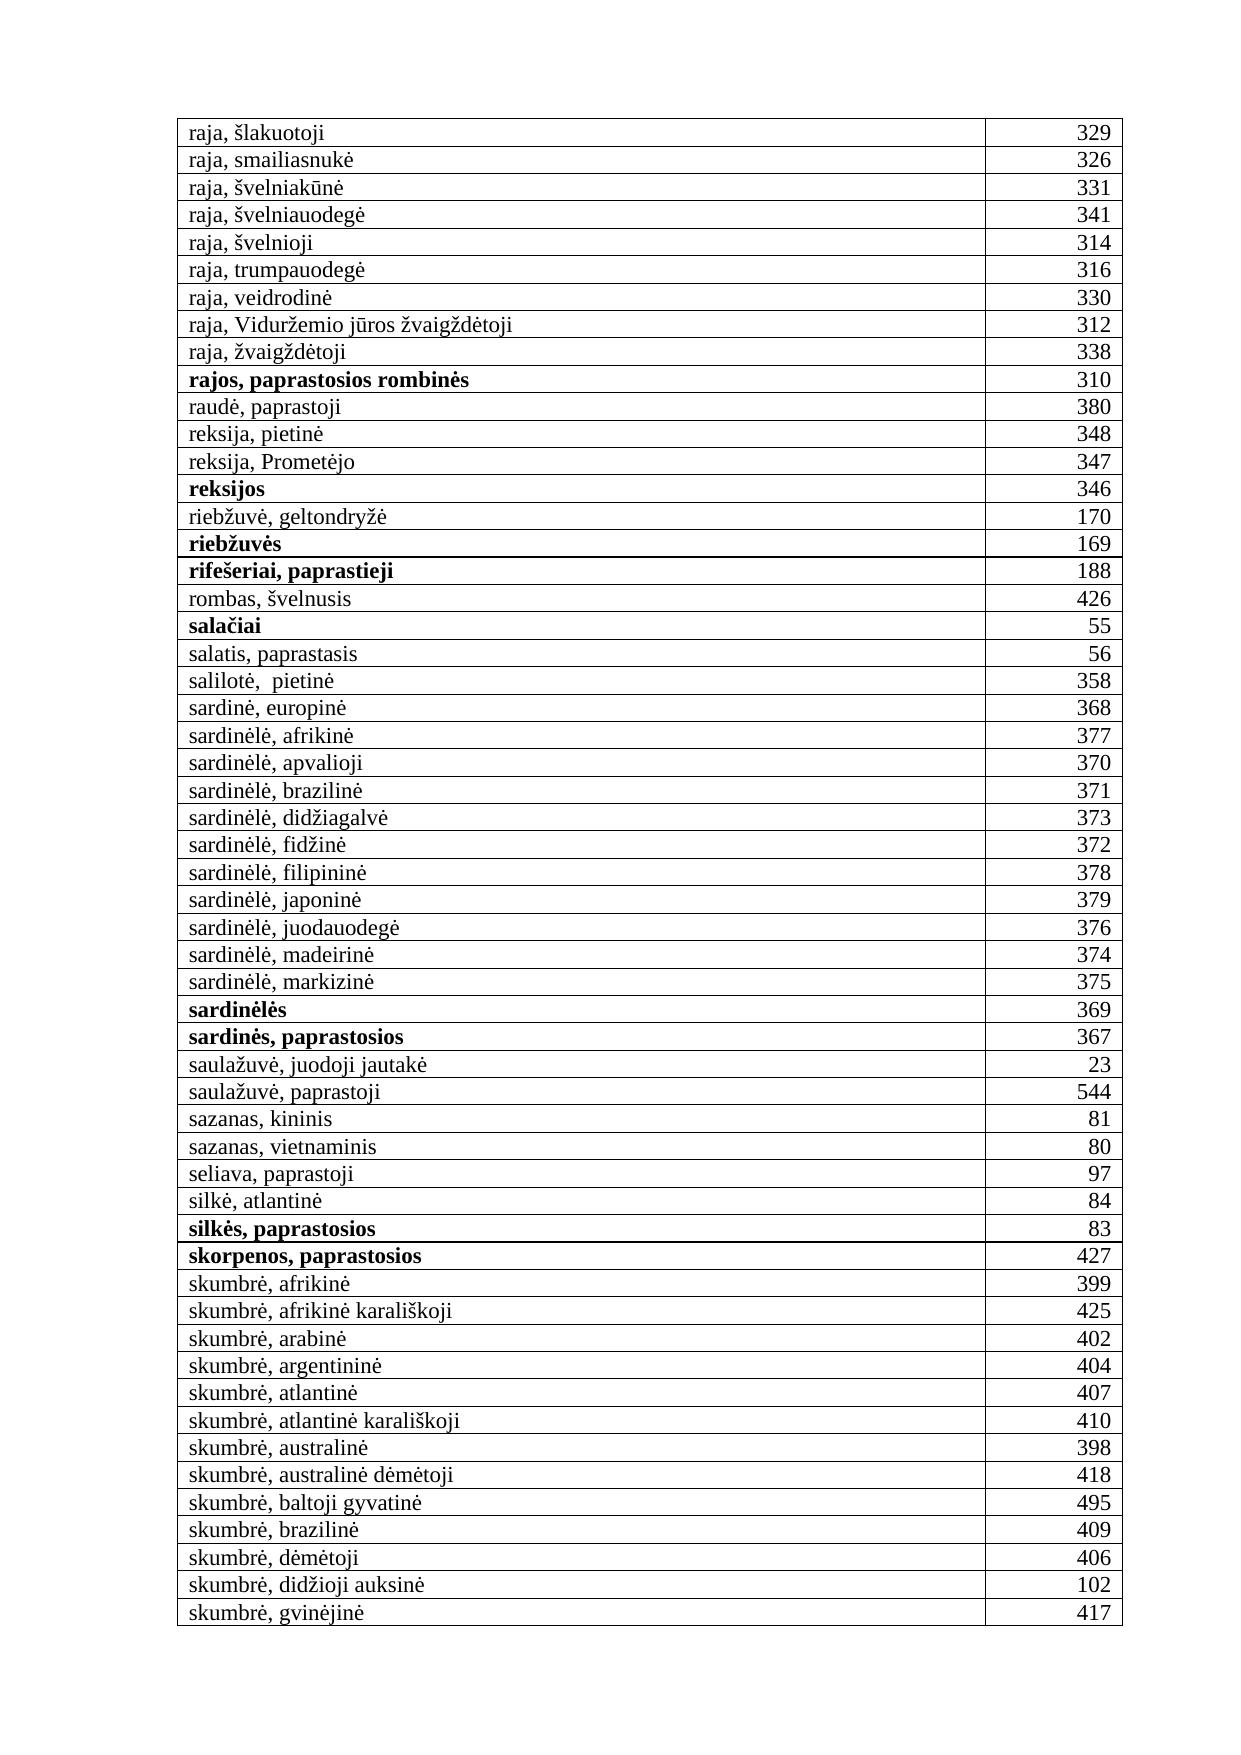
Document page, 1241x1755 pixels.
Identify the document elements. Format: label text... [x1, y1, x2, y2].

table_cell skumbrė, brazilinė [178, 1516, 985, 1543]
table_cell 376 [986, 914, 1122, 940]
table_cell 310 [986, 366, 1122, 392]
table_cell 406 [986, 1544, 1122, 1570]
table_cell raja, šlakuotoji [178, 119, 985, 146]
table_cell skumbrė, atlantinė karališkoji [178, 1407, 985, 1433]
table_cell 380 [986, 393, 1122, 419]
table_cell 404 [986, 1352, 1122, 1378]
table_cell skumbrė, afrikinė [178, 1270, 985, 1296]
table_cell 402 [986, 1325, 1122, 1351]
table_cell 80 [986, 1133, 1122, 1159]
table_cell 347 [986, 448, 1122, 474]
table_cell salačiai [178, 612, 985, 639]
table_cell rombas, švelnusis [178, 585, 985, 611]
table_cell sardinėlė, filipininė [178, 859, 985, 885]
table_cell rifešeriai, paprastieji [178, 558, 985, 584]
table_cell sardinėlė, fidžinė [178, 831, 985, 858]
table_cell reksijos [178, 475, 985, 502]
table_cell sardinės, paprastosios [178, 1023, 985, 1049]
table_cell sazanas, kininis [178, 1105, 985, 1132]
table_cell skumbrė, baltoji gyvatinė [178, 1489, 985, 1515]
table_cell raja, žvaigždėtoji [178, 338, 985, 365]
table_cell raja, trumpauodegė [178, 256, 985, 282]
table_cell riebžuvė, geltondryžė [178, 503, 985, 529]
table_cell skorpenos, paprastosios [178, 1243, 985, 1269]
table_cell skumbrė, atlantinė [178, 1379, 985, 1406]
table_cell skumbrė, gvinėjinė [178, 1599, 985, 1625]
table_cell 314 [986, 229, 1122, 255]
table_cell raja, švelniakūnė [178, 174, 985, 200]
table_cell 373 [986, 804, 1122, 830]
table_cell 369 [986, 996, 1122, 1022]
table_cell 409 [986, 1516, 1122, 1543]
table_cell sardinėlė, markizinė [178, 969, 985, 995]
table_cell 407 [986, 1379, 1122, 1406]
table_cell 341 [986, 201, 1122, 228]
table_cell raja, Viduržemio jūros žvaigždėtoji [178, 311, 985, 337]
table_cell 169 [986, 530, 1122, 556]
table_cell 358 [986, 667, 1122, 693]
table_cell 56 [986, 640, 1122, 666]
table_cell salatis, paprastasis [178, 640, 985, 666]
table_cell skumbrė, dėmėtoji [178, 1544, 985, 1570]
table_cell 331 [986, 174, 1122, 200]
table_cell 425 [986, 1297, 1122, 1323]
table_cell sardinėlė, madeirinė [178, 941, 985, 967]
table_cell 367 [986, 1023, 1122, 1049]
table_cell sardinėlės [178, 996, 985, 1022]
table_cell sardinėlė, didžiagalvė [178, 804, 985, 830]
table_cell skumbrė, australinė [178, 1434, 985, 1461]
table_cell 377 [986, 722, 1122, 748]
table_cell silkė, atlantinė [178, 1188, 985, 1214]
table_cell skumbrė, afrikinė karališkoji [178, 1297, 985, 1323]
table_cell 170 [986, 503, 1122, 529]
table_cell saulažuvė, juodoji jautakė [178, 1051, 985, 1077]
table_cell 417 [986, 1599, 1122, 1625]
table_cell 312 [986, 311, 1122, 337]
table_cell 81 [986, 1105, 1122, 1132]
table_cell 398 [986, 1434, 1122, 1461]
table_cell skumbrė, australinė dėmėtoji [178, 1462, 985, 1488]
table_cell 378 [986, 859, 1122, 885]
table_cell sardinėlė, afrikinė [178, 722, 985, 748]
table_cell silkės, paprastosios [178, 1215, 985, 1241]
table_cell 97 [986, 1160, 1122, 1187]
table_cell 374 [986, 941, 1122, 967]
table_cell 329 [986, 119, 1122, 146]
table_cell reksija, Prometėjo [178, 448, 985, 474]
table_cell 83 [986, 1215, 1122, 1241]
table_cell raudė, paprastoji [178, 393, 985, 419]
table_cell 84 [986, 1188, 1122, 1214]
table_cell sardinėlė, juodauodegė [178, 914, 985, 940]
table_cell salilotė, pietinė [178, 667, 985, 693]
table_cell 370 [986, 749, 1122, 776]
table_cell 372 [986, 831, 1122, 858]
table_cell 55 [986, 612, 1122, 639]
table_cell raja, švelniauodegė [178, 201, 985, 228]
table_cell rajos, paprastosios rombinės [178, 366, 985, 392]
table_cell raja, smailiasnukė [178, 147, 985, 173]
table_cell 427 [986, 1243, 1122, 1269]
table_cell saulažuvė, paprastoji [178, 1078, 985, 1104]
table_cell reksija, pietinė [178, 421, 985, 447]
table_cell sardinėlė, brazilinė [178, 777, 985, 803]
table_cell 368 [986, 695, 1122, 721]
table_cell 544 [986, 1078, 1122, 1104]
table_cell 418 [986, 1462, 1122, 1488]
table_cell seliava, paprastoji [178, 1160, 985, 1187]
table_cell 338 [986, 338, 1122, 365]
table_cell 495 [986, 1489, 1122, 1515]
table_cell 371 [986, 777, 1122, 803]
table_cell 379 [986, 886, 1122, 913]
table_cell sardinėlė, japoninė [178, 886, 985, 913]
table_cell 316 [986, 256, 1122, 282]
table_cell raja, veidrodinė [178, 284, 985, 310]
table_cell 399 [986, 1270, 1122, 1296]
table_cell skumbrė, arabinė [178, 1325, 985, 1351]
table_cell riebžuvės [178, 530, 985, 556]
table_cell 188 [986, 558, 1122, 584]
table_cell raja, švelnioji [178, 229, 985, 255]
table_cell 426 [986, 585, 1122, 611]
table_cell 348 [986, 421, 1122, 447]
table_cell 102 [986, 1571, 1122, 1597]
table_cell 330 [986, 284, 1122, 310]
table_cell 326 [986, 147, 1122, 173]
table_cell 346 [986, 475, 1122, 502]
table_cell skumbrė, argentininė [178, 1352, 985, 1378]
table_cell sazanas, vietnaminis [178, 1133, 985, 1159]
table_cell skumbrė, didžioji auksinė [178, 1571, 985, 1597]
table_cell sardinėlė, apvalioji [178, 749, 985, 776]
table_cell 410 [986, 1407, 1122, 1433]
table_cell 375 [986, 969, 1122, 995]
table_cell 23 [986, 1051, 1122, 1077]
table_cell sardinė, europinė [178, 695, 985, 721]
